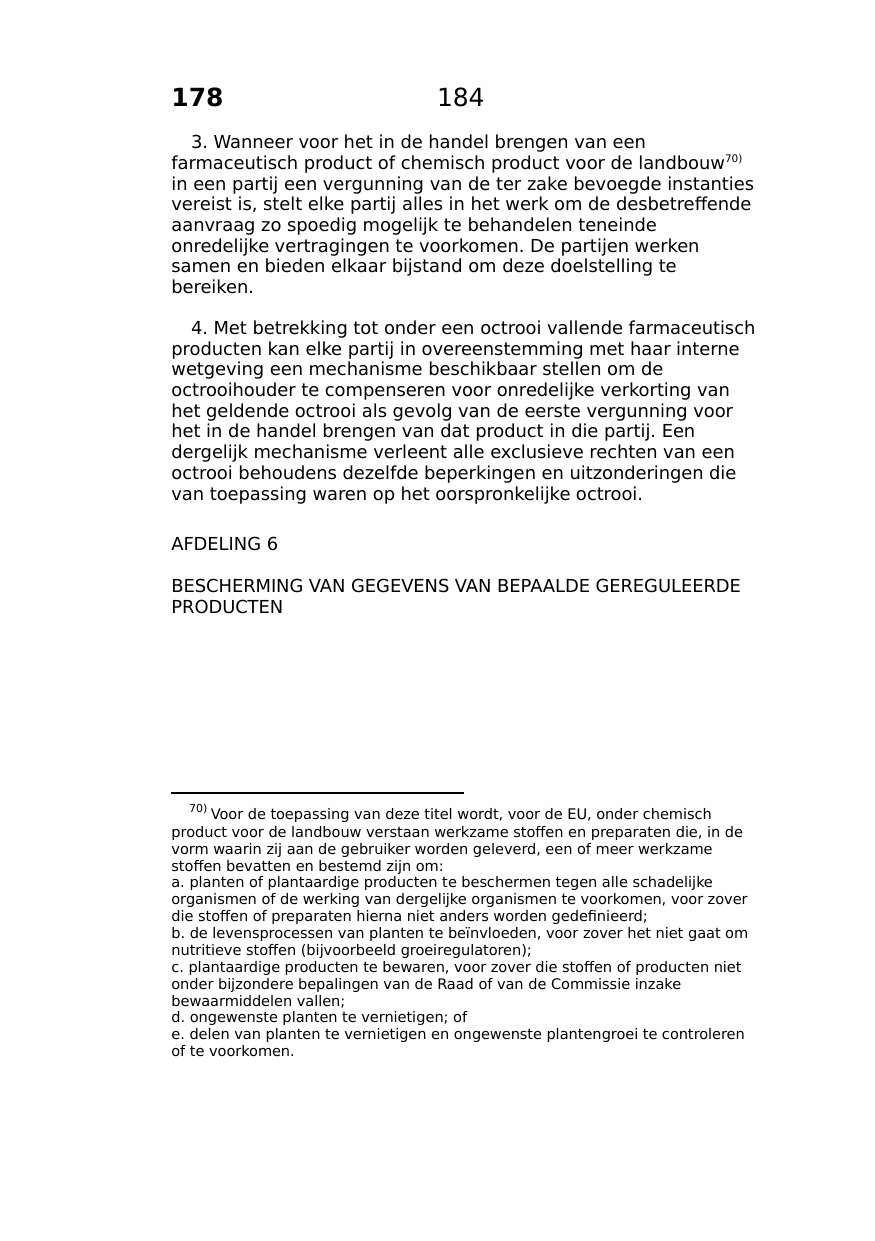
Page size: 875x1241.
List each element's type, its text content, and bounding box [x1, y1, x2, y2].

text a. planten of plantaardige producten te beschermen tegen alle schadelijke organismen of de werking van dergelijke organismen te voorkomen, voor zover die stoffen of preparaten hierna niet anders worden gedefinieerd; [171, 874, 756, 925]
text b. de levensprocessen van planten te beïnvloeden, voor zover het niet gaat om nutritieve stoffen (bijvoorbeeld groeiregulatoren); [171, 925, 756, 959]
text 3. Wanneer voor het in de handel brengen van een farmaceutisch product of chemisch product voor de landbouw in een partij een vergunning van de ter zake bevoegde instanties vereist is, stelt elke partij alles in het werk om de desbetreffende aanvraag zo spoedig mogelijk te behandelen teneinde onredelijke vertragingen te voorkomen. De partijen werken samen en bieden elkaar bijstand om deze doelstelling te bereiken. [171, 132, 756, 298]
text c. plantaardige producten te bewaren, voor zover die stoffen of producten niet onder bijzondere bepalingen van de Raad of van de Commissie inzake bewaarmiddelen vallen; [171, 959, 756, 1009]
text Voor de toepassing van deze titel wordt, voor de EU, onder chemisch product voor de landbouw verstaan werkzame stoffen en preparaten die, in de vorm waarin zij aan de gebruiker worden geleverd, een of meer werkzame stoffen bevatten en bestemd zijn om: [171, 802, 756, 874]
text d. ongewenste planten te vernietigen; of [171, 1009, 756, 1026]
text e. delen van planten te vernietigen en ongewenste plantengroei te controleren of te voorkomen. [171, 1026, 756, 1060]
subtitle AFDELING 6 BESCHERMING VAN GEGEVENS VAN BEPAALDE GEREGULEERDE PRODUCTEN [171, 534, 756, 617]
text 4. Met betrekking tot onder een octrooi vallende farmaceutisch producten kan elke partij in overeenstemming met haar interne wetgeving een mechanisme beschikbaar stellen om de octrooihouder te compenseren voor onredelijke verkorting van het geldende octrooi als gevolg van de eerste vergunning voor het in de handel brengen van dat product in die partij. Een dergelijk mechanisme verleent alle exclusieve rechten van een octrooi behoudens dezelfde beperkingen en uitzonderingen die van toepassing waren op het oorspronkelijke octrooi. [171, 318, 756, 504]
